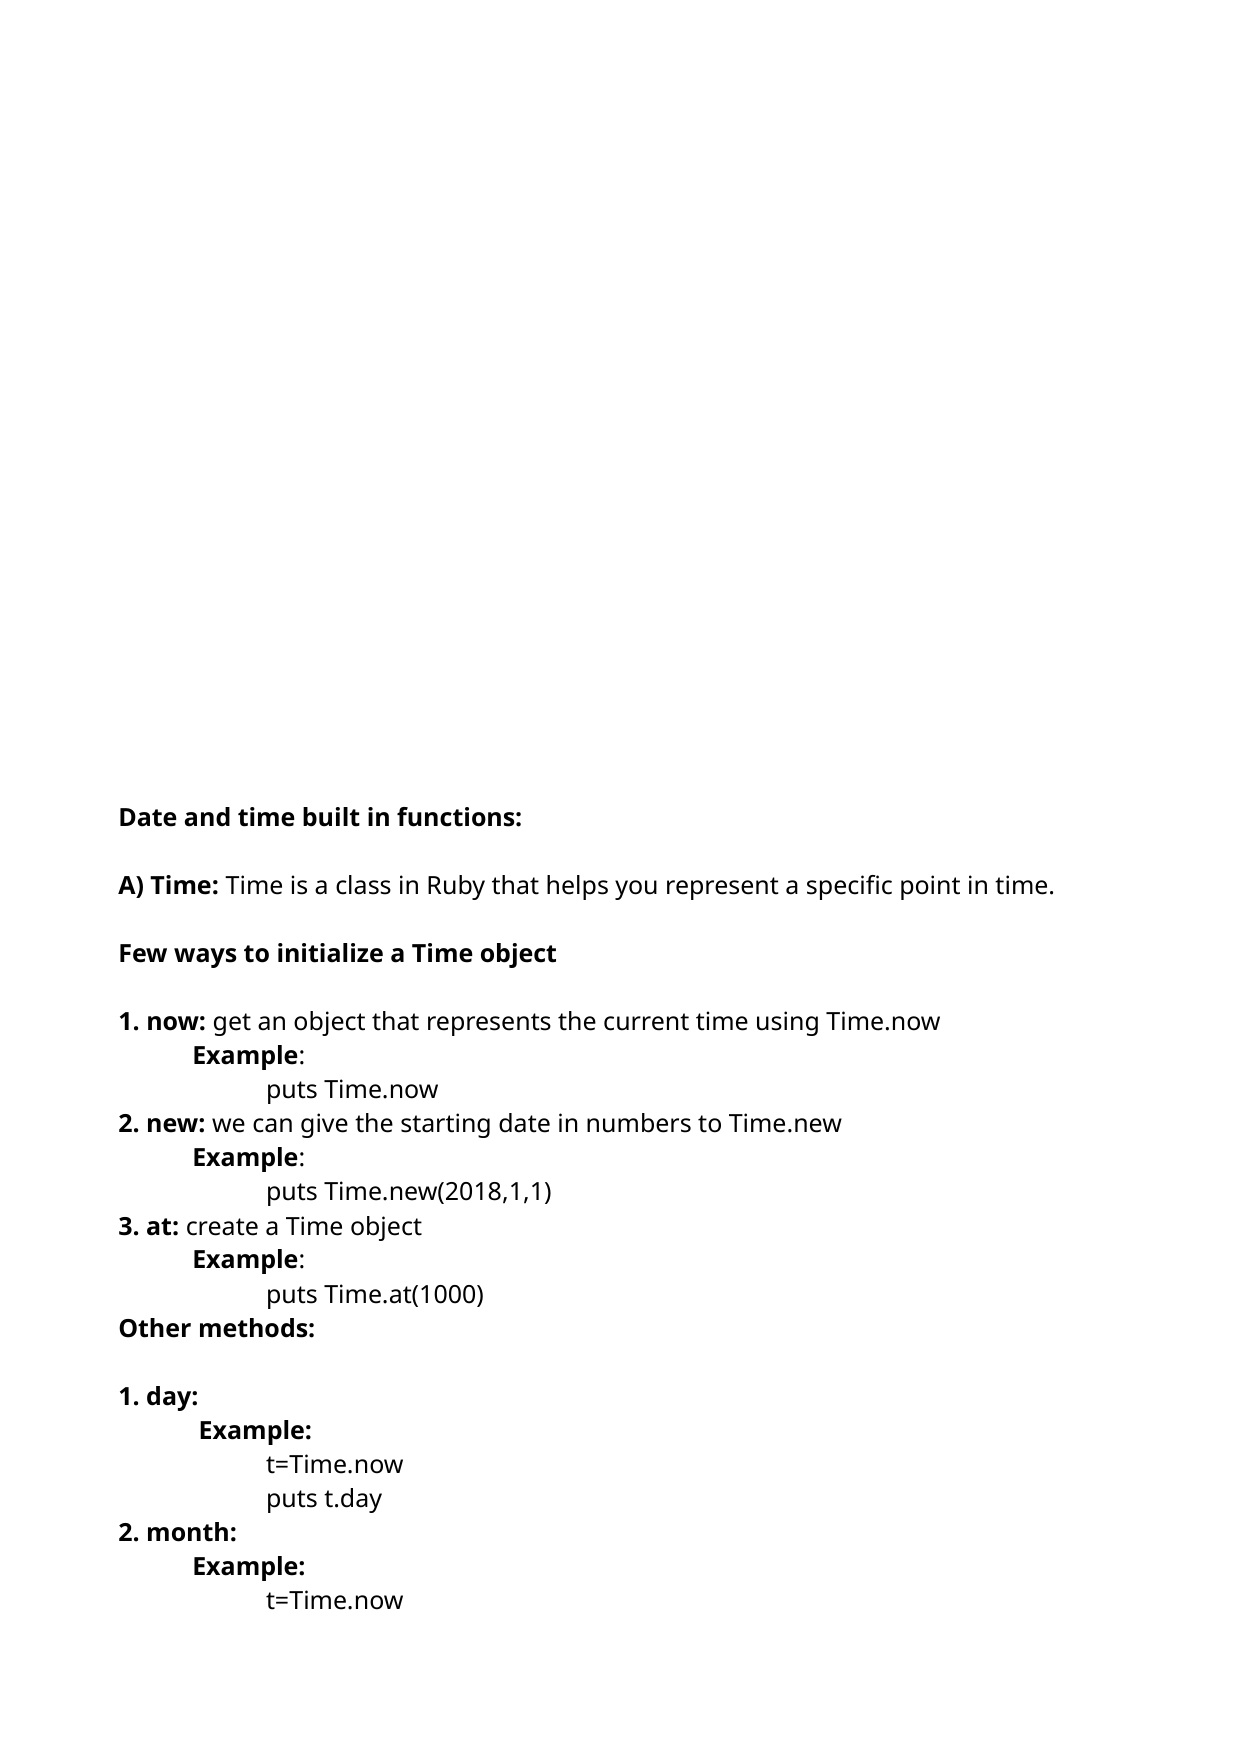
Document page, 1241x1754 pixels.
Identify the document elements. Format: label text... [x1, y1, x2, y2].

text 2. new: we can give the starting date in numbers to Time.new [118, 1106, 1122, 1140]
text 1. day: [118, 1378, 1122, 1412]
text puts Time.at(1000) [118, 1276, 1122, 1310]
text 1. now: get an object that represents the current time using Time.now [118, 1004, 1122, 1038]
text Example: [118, 1412, 1122, 1447]
text Example: [118, 1140, 1122, 1174]
text Date and time built in functions: [118, 799, 1122, 833]
text puts t.day [118, 1481, 1122, 1515]
text Example: [118, 1549, 1122, 1583]
text Example: [118, 1038, 1122, 1072]
text 3. at: create a Time object [118, 1208, 1122, 1242]
text puts Time.new(2018,1,1) [118, 1174, 1122, 1208]
text 2. month: [118, 1515, 1122, 1549]
text Few ways to initialize a Time object [118, 936, 1122, 970]
text Example: [118, 1242, 1122, 1276]
text puts Time.now [118, 1072, 1122, 1106]
text Other methods: [118, 1310, 1122, 1344]
text A) Time: Time is a class in Ruby that helps you represent a specific point in time. [118, 867, 1122, 902]
text t=Time.now [118, 1447, 1122, 1481]
text t=Time.now [118, 1583, 1122, 1617]
